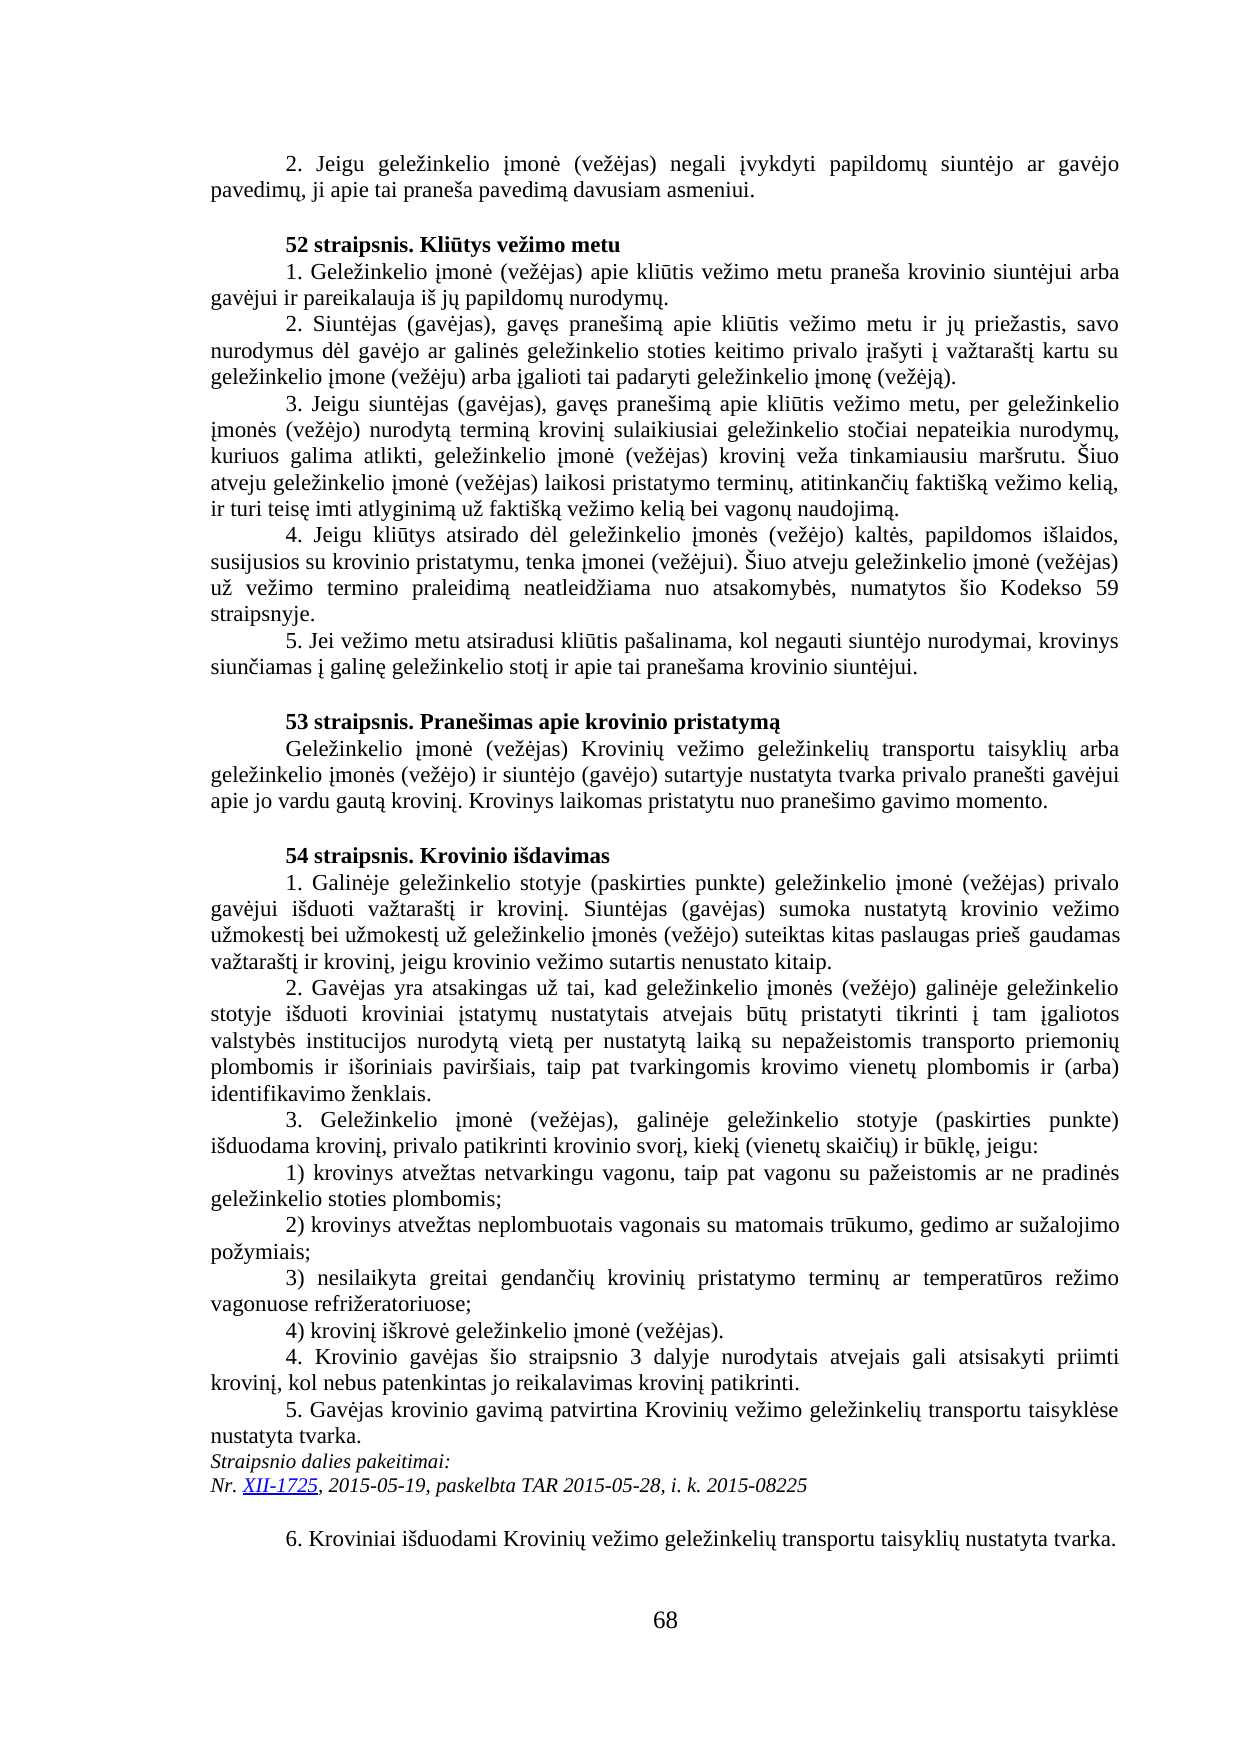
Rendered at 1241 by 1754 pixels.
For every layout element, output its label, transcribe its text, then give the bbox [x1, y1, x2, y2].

subtitle 53 straipsnis. Pranešimas apie krovinio pristatymą [210, 708, 1120, 734]
text 5. Jei vežimo metu atsiradusi kliūtis pašalinama, kol negauti siuntėjo nurodymai, krovinys siunčiamas į galinę geležinkelio stotį ir apie tai pranešama krovinio siuntėjui. [210, 627, 1120, 679]
text 3) nesilaikyta greitai gendančių krovinių pristatymo terminų ar temperatūros režimo vagonuose refrižeratoriuose; [210, 1264, 1120, 1317]
subtitle 54 straipsnis. Krovinio išdavimas [210, 842, 1120, 869]
text 2. Jeigu geležinkelio įmonė (vežėjas) negali įvykdyti papildomų siuntėjo ar gavėjo pavedimų, ji apie tai praneša pavedimą davusiam asmeniui. [210, 150, 1120, 203]
text 3. Geležinkelio įmonė (vežėjas), galinėje geležinkelio stotyje (paskirties punkte) išduodama krovinį, privalo patikrinti krovinio svorį, kiekį (vienetų skaičių) ir būklę, jeigu: [210, 1106, 1120, 1159]
text Nr. XII-1725, 2015-05-19, paskelbta TAR 2015-05-28, i. k. 2015-08225 [210, 1473, 1120, 1497]
text 6. Kroviniai išduodami Krovinių vežimo geležinkelių transportu taisyklių nustatyta tvarka. [210, 1525, 1120, 1552]
text 5. Gavėjas krovinio gavimą patvirtina Krovinių vežimo geležinkelių transportu taisyklėse nustatyta tvarka. [210, 1396, 1120, 1448]
text 3. Jeigu siuntėjas (gavėjas), gavęs pranešimą apie kliūtis vežimo metu, per geležinkelio įmonės (vežėjo) nurodytą terminą krovinį sulaikiusiai geležinkelio stočiai nepateikia nurodymų, kuriuos galima atlikti, geležinkelio įmonė (vežėjas) krovinį veža tinkamiausiu maršrutu. Šiuo atveju geležinkelio įmonė (vežėjas) laikosi pristatymo terminų, atitinkančių faktišką vežimo kelią, ir turi teisę imti atlyginimą už faktišką vežimo kelią bei vagonų naudojimą. [210, 389, 1120, 521]
text 2) krovinys atvežtas neplombuotais vagonais su matomais trūkumo, gedimo ar sužalojimo požymiais; [210, 1211, 1120, 1264]
text 4. Jeigu kliūtys atsirado dėl geležinkelio įmonės (vežėjo) kaltės, papildomos išlaidos, susijusios su krovinio pristatymu, tenka įmonei (vežėjui). Šiuo atveju geležinkelio įmonė (vežėjas) už vežimo termino praleidimą neatleidžiama nuo atsakomybės, numatytos šio Kodekso 59 straipsnyje. [210, 521, 1120, 627]
text 1. Galinėje geležinkelio stotyje (paskirties punkte) geležinkelio įmonė (vežėjas) privalo gavėjui išduoti važtaraštį ir krovinį. Siuntėjas (gavėjas) sumoka nustatytą krovinio vežimo užmokestį bei užmokestį už geležinkelio įmonės (vežėjo) suteiktas kitas paslaugas prieš gaudamas važtaraštį ir krovinį, jeigu krovinio vežimo sutartis nenustato kitaip. [210, 869, 1120, 974]
subtitle 52 straipsnis. Kliūtys vežimo metu [210, 231, 1120, 258]
text Straipsnio dalies pakeitimai: [210, 1448, 1120, 1473]
text 2. Gavėjas yra atsakingas už tai, kad geležinkelio įmonės (vežėjo) galinėje geležinkelio stotyje išduoti kroviniai įstatymų nustatytais atvejais būtų pristatyti tikrinti į tam įgaliotos valstybės institucijos nurodytą vietą per nustatytą laiką su nepažeistomis transporto priemonių plombomis ir išoriniais paviršiais, taip pat tvarkingomis krovimo vienetų plombomis ir (arba) identifikavimo ženklais. [210, 974, 1120, 1106]
text 4) krovinį iškrovė geležinkelio įmonė (vežėjas). [210, 1317, 1120, 1343]
text 1. Geležinkelio įmonė (vežėjas) apie kliūtis vežimo metu praneša krovinio siuntėjui arba gavėjui ir pareikalauja iš jų papildomų nurodymų. [210, 258, 1120, 311]
text Geležinkelio įmonė (vežėjas) Krovinių vežimo geležinkelių transportu taisyklių arba geležinkelio įmonės (vežėjo) ir siuntėjo (gavėjo) sutartyje nustatyta tvarka privalo pranešti gavėjui apie jo vardu gautą krovinį. Krovinys laikomas pristatytu nuo pranešimo gavimo momento. [210, 734, 1120, 814]
text 1) krovinys atvežtas netvarkingu vagonu, taip pat vagonu su pažeistomis ar ne pradinės geležinkelio stoties plombomis; [210, 1159, 1120, 1211]
text 2. Siuntėjas (gavėjas), gavęs pranešimą apie kliūtis vežimo metu ir jų priežastis, savo nurodymus dėl gavėjo ar galinės geležinkelio stoties keitimo privalo įrašyti į važtaraštį kartu su geležinkelio įmone (vežėju) arba įgalioti tai padaryti geležinkelio įmonę (vežėją). [210, 311, 1120, 389]
text 4. Krovinio gavėjas šio straipsnio 3 dalyje nurodytais atvejais gali atsisakyti priimti krovinį, kol nebus patenkintas jo reikalavimas krovinį patikrinti. [210, 1343, 1120, 1396]
